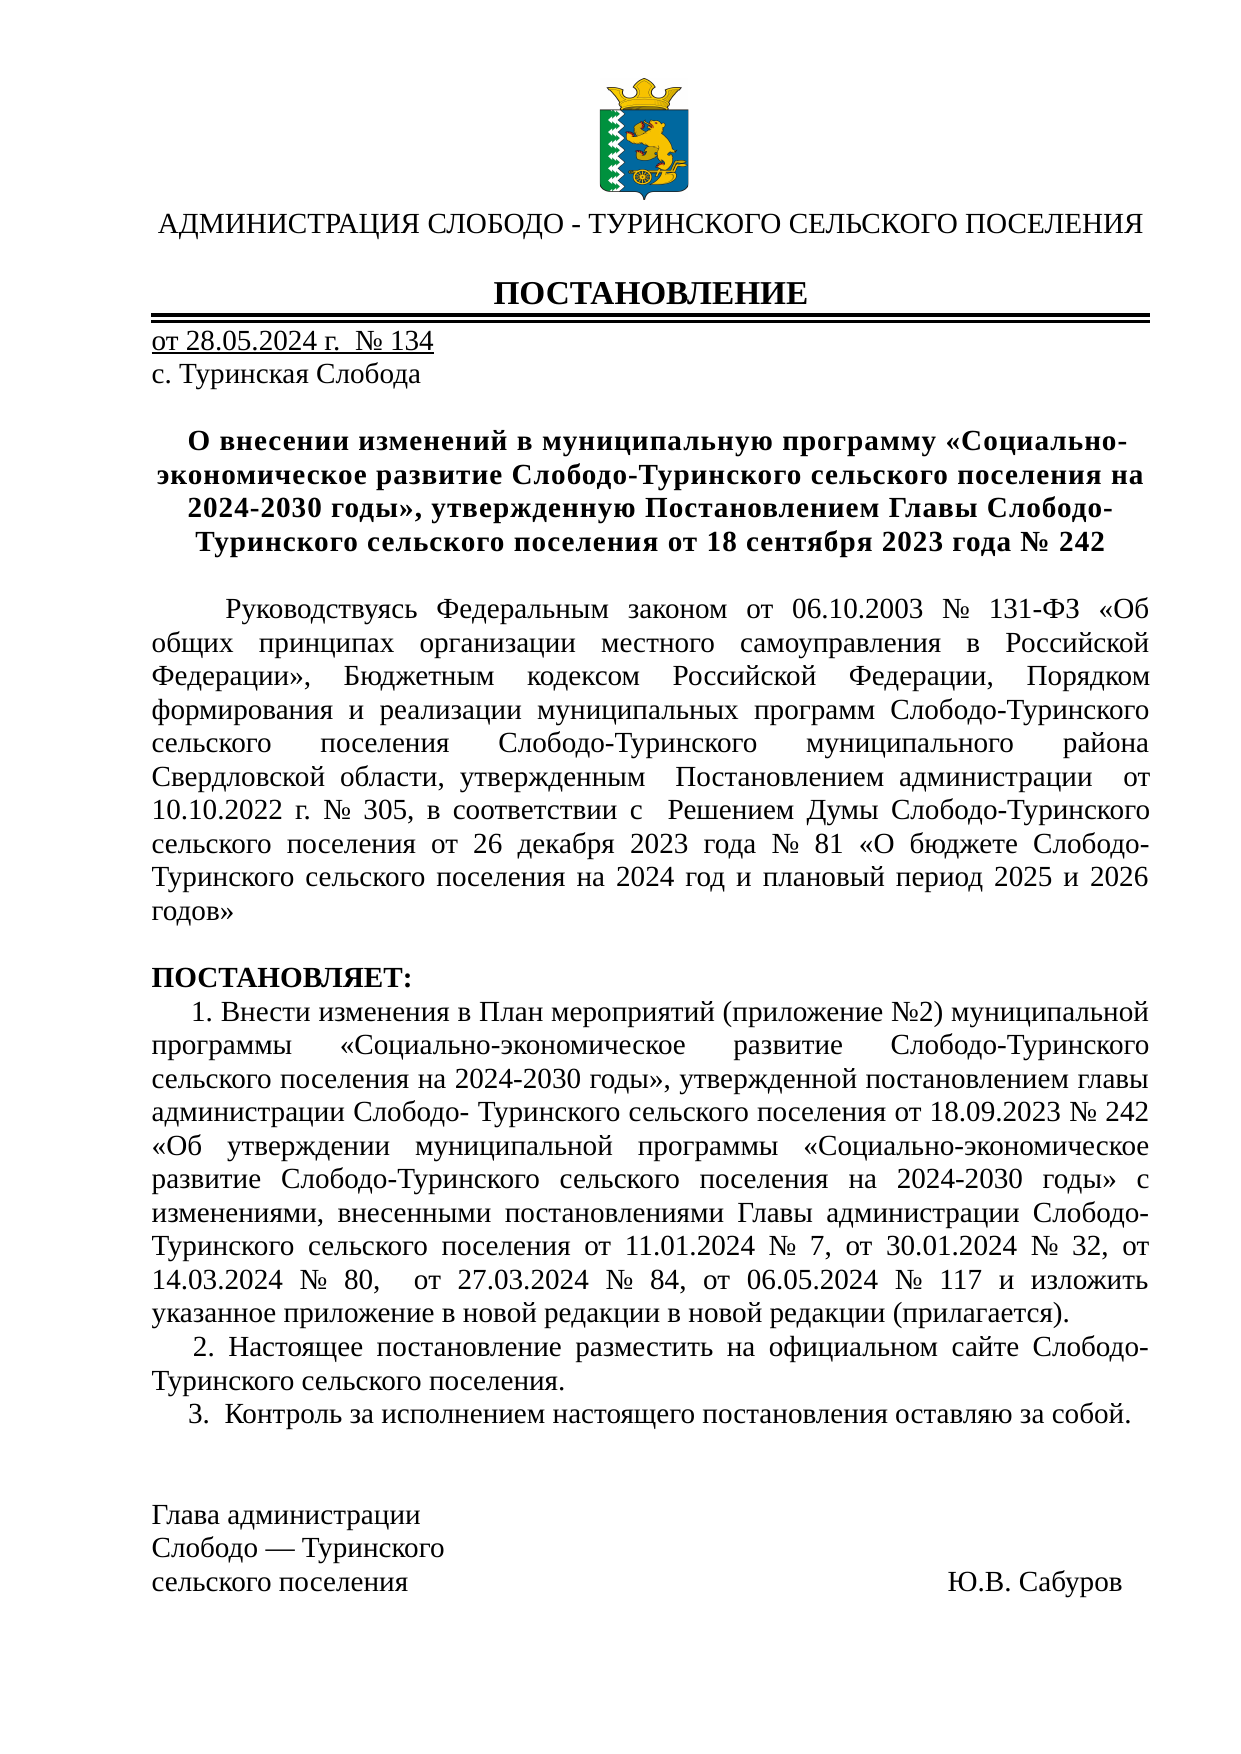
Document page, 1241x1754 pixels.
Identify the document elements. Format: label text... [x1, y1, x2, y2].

text ПОСТАНОВЛЕНИЕ [151, 273, 1150, 313]
text сельского поселения Ю.В. Сабуров [151, 1564, 1150, 1597]
text Глава администрации [151, 1497, 1150, 1530]
text О внесении изменений в муниципальную программу «Социально-экономическое развитие Слободо-Туринского сельского поселения на 2024-2030 годы», утвержденную Постановлением Главы Слободо-Туринского сельского поселения от 18 сентября 2023 года № 242 [151, 423, 1150, 558]
table_header [140, 75, 1156, 206]
text с. Туринская Слобода [151, 356, 1150, 390]
text 3. Контроль за исполнением настоящего постановления оставляю за собой. [151, 1396, 1150, 1430]
text АДМИНИСТРАЦИЯ СЛОБОДО - ТУРИНСКОГО СЕЛЬСКОГО ПОСЕЛЕНИЯ [151, 206, 1150, 239]
text Слободо — Туринского [151, 1530, 1150, 1564]
picture [599, 78, 689, 200]
picture [627, 121, 685, 184]
text ПОСТАНОВЛЯЕТ: [151, 960, 1150, 994]
text от 28.05.2024 г. № 134 [151, 323, 1150, 356]
text 1. Внести изменения в План мероприятий (приложение №2) муниципальной программы «Социально-экономическое развитие Слободо-Туринского сельского поселения на 2024-2030 годы», утвержденной постановлением главы администрации Слободо- Туринского сельского поселения от 18.09.2023 № 242 «Об утверждении муниципальной программы «Социально-экономическое развитие Слободо-Туринского сельского поселения на 2024-2030 годы» с изменениями, внесенными постановлениями Главы администрации Слободо-Туринского сельского поселения от 11.01.2024 № 7, от 30.01.2024 № 32, от 14.03.2024 № 80, от 27.03.2024 № 84, от 06.05.2024 № 117 и изложить указанное приложение в новой редакции в новой редакции (прилагается). [151, 994, 1150, 1329]
text Руководствуясь Федеральным законом от 06.10.2003 № 131-ФЗ «Об общих принципах организации местного самоуправления в Российской Федерации», Бюджетным кодексом Российской Федерации, Порядком формирования и реализации муниципальных программ Слободо-Туринского сельского поселения Слободо-Туринского муниципального района Свердловской области, утвержденным Постановлением администрации от 10.10.2022 г. № 305, в соответствии с Решением Думы Слободо-Туринского сельского поселения от 26 декабря 2023 года № 81 «О бюджете Слободо-Туринского сельского поселения на 2024 год и плановый период 2025 и 2026 годов» [151, 591, 1150, 927]
text 2. Настоящее постановление разместить на официальном сайте Слободо-Туринского сельского поселения. [151, 1329, 1150, 1396]
